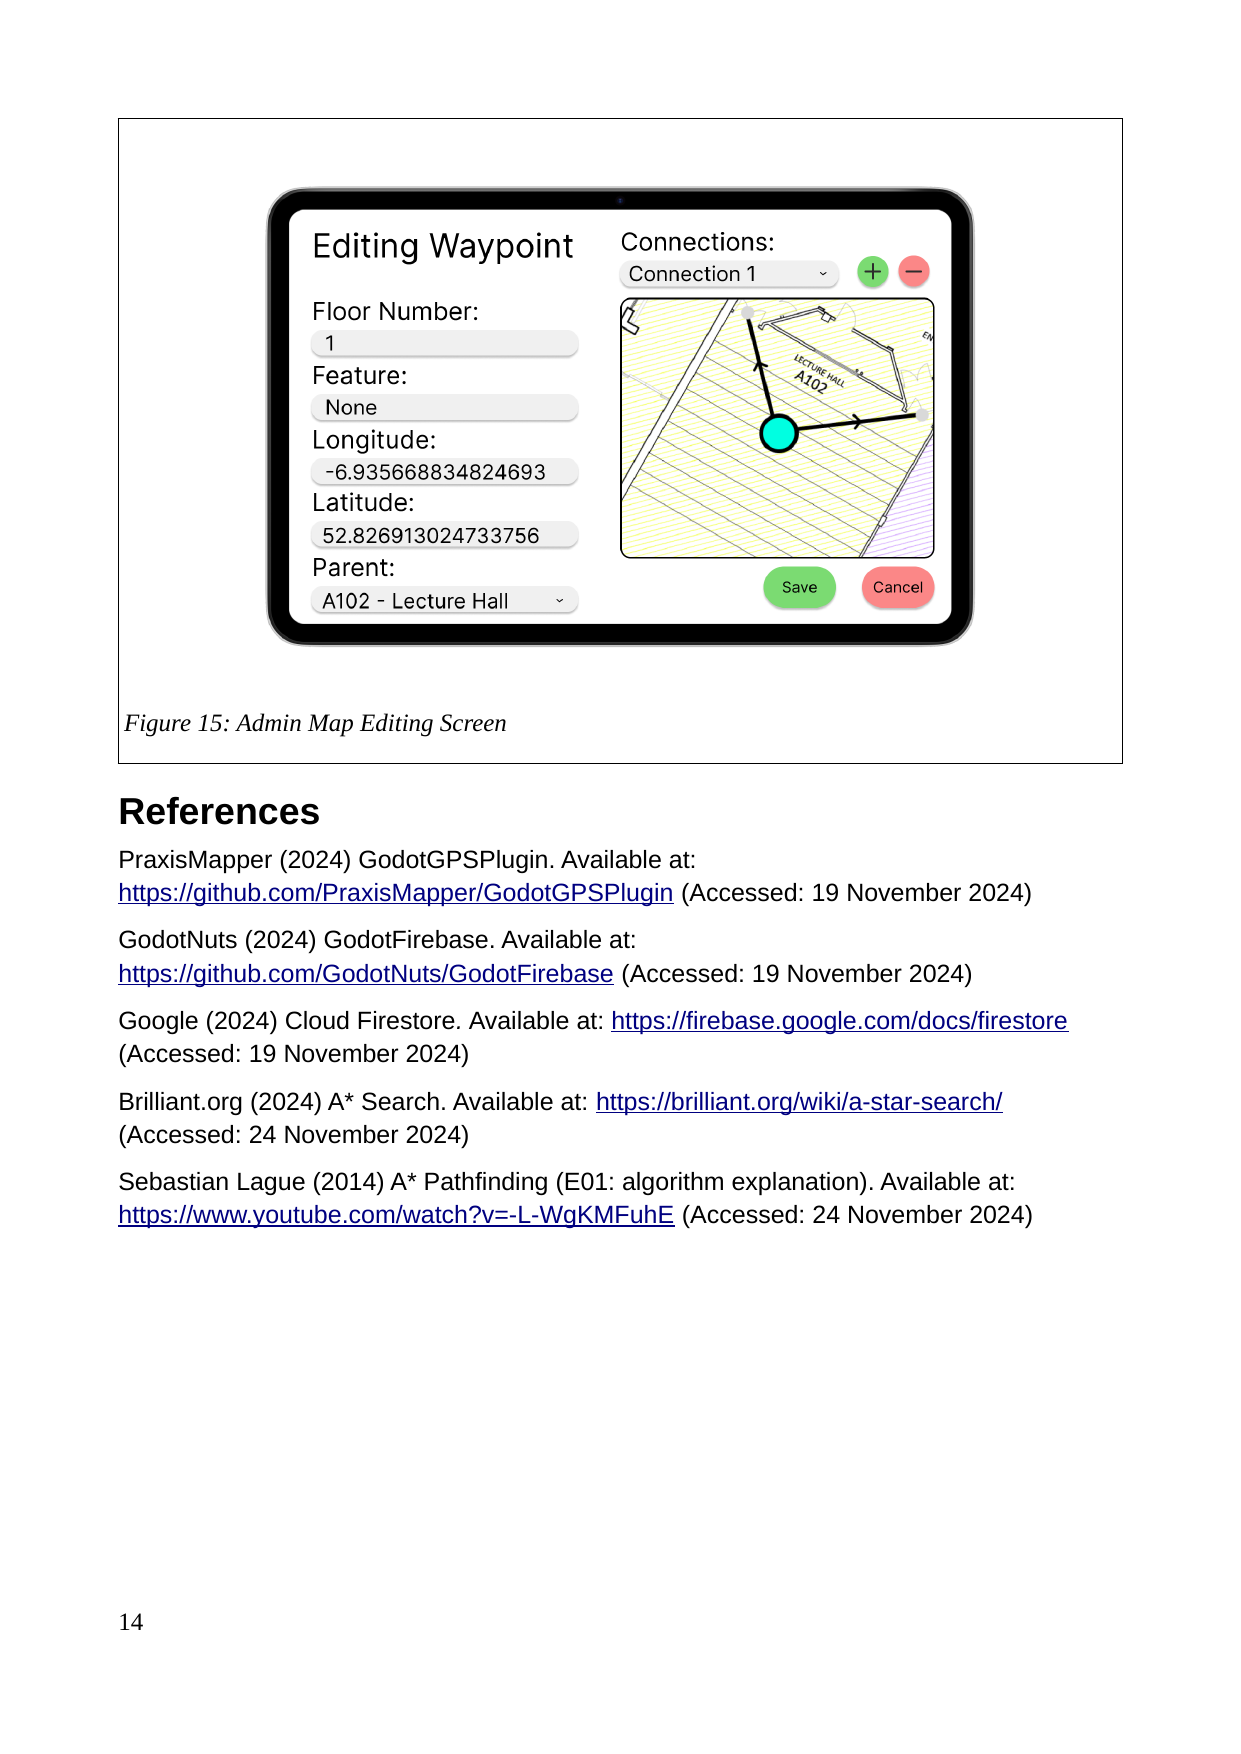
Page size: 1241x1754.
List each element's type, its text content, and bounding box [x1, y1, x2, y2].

text Google (2024) Cloud Firestore. Available at: https://firebase.google.com/docs/firestore (Accessed: 19 November 2024) [118, 1006, 1122, 1068]
text GodotNuts (2024) GodotFirebase. Available at: https://github.com/GodotNuts/GodotFirebase (Accessed: 19 November 2024) [118, 926, 1122, 987]
picture [123, 137, 1117, 696]
text PraxisMapper (2024) GodotGPSPlugin. Available at: https://github.com/PraxisMapper/GodotGPSPlugin (Accessed: 19 November 2024) [118, 845, 1122, 907]
table_cell Admin Map Editing Screen [119, 119, 1122, 763]
subtitle References [118, 789, 1122, 832]
text Brilliant.org (2024) A* Search. Available at: https://brilliant.org/wiki/a-star-search/ (Accessed: 24 November 2024) [118, 1087, 1122, 1148]
text Sebastian Lague (2014) A* Pathfinding (E01: algorithm explanation). Available at: https://www.youtube.com/watch?v=-L-WgKMFuhE (Accessed: 24 November 2024) [118, 1167, 1122, 1229]
